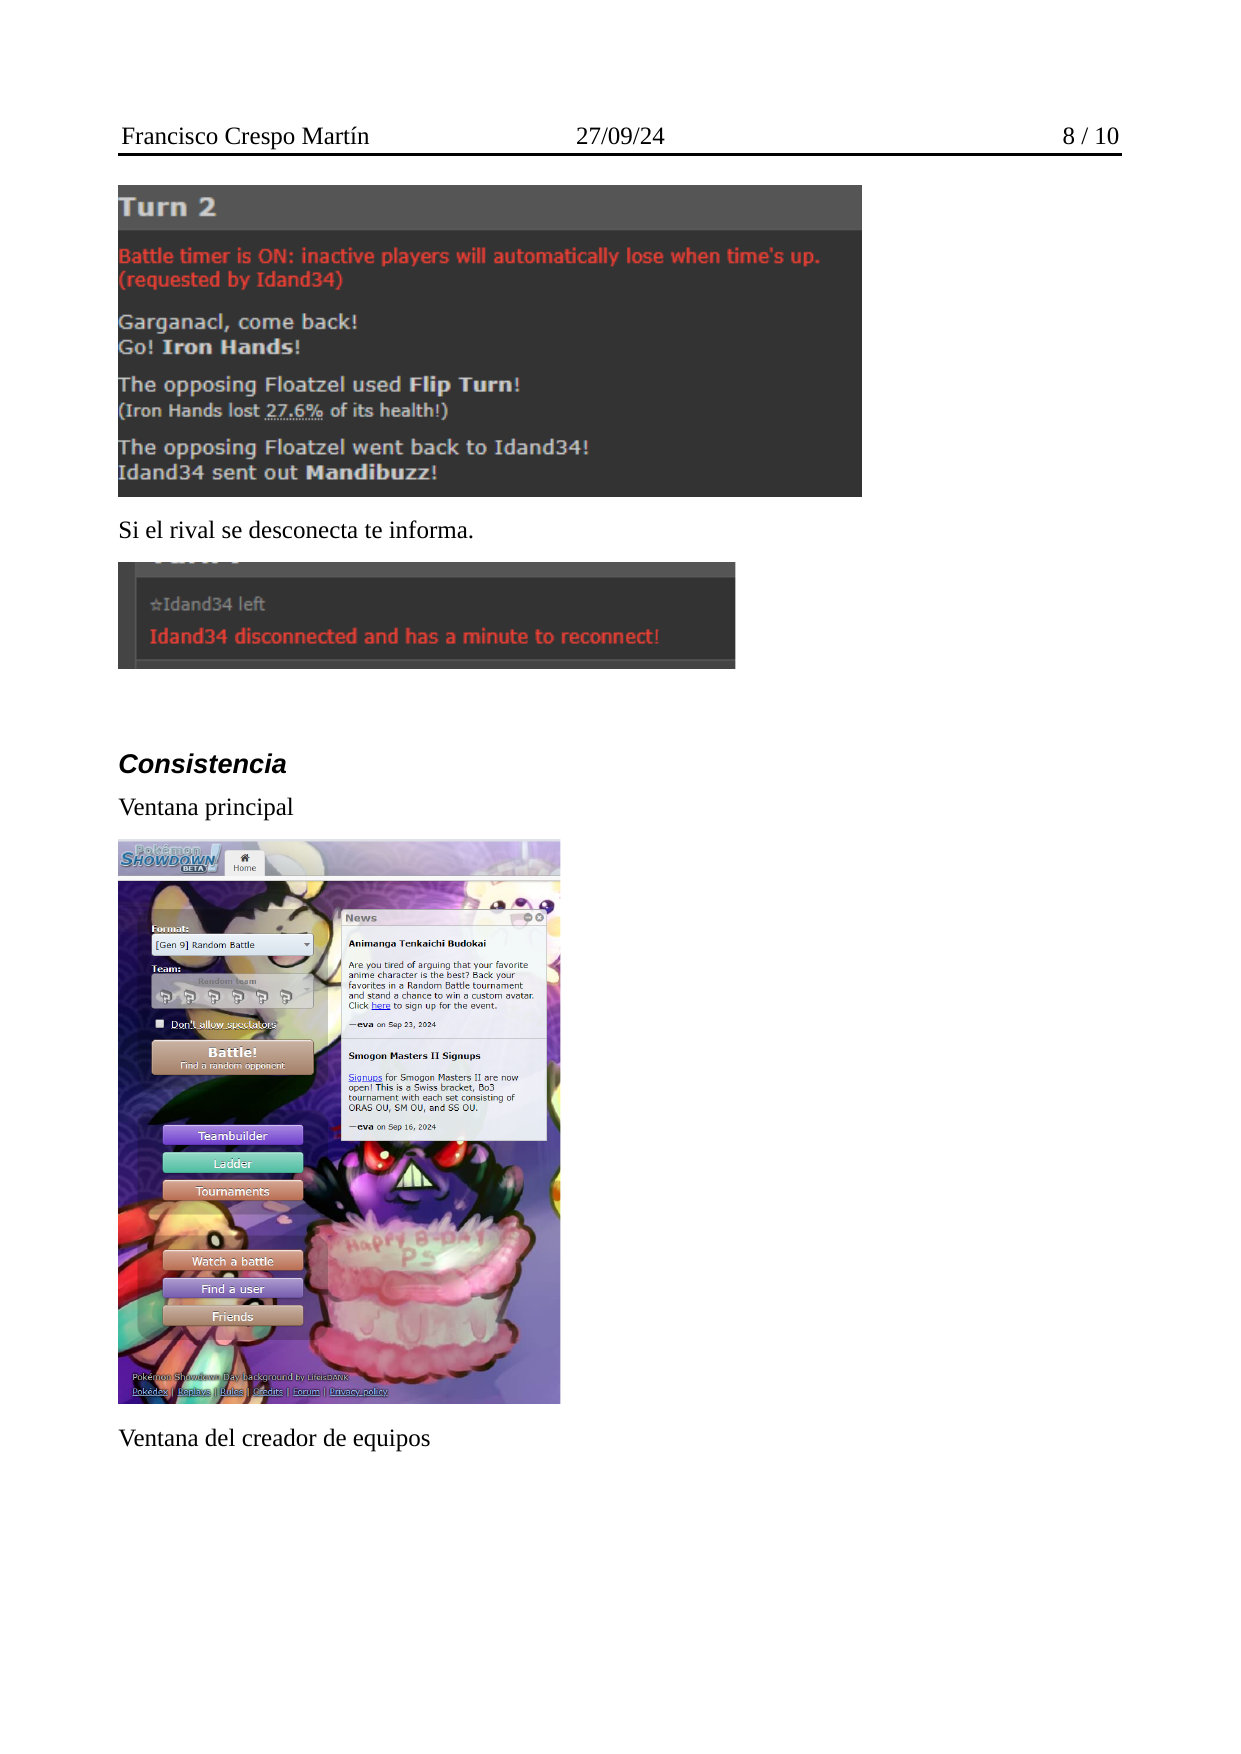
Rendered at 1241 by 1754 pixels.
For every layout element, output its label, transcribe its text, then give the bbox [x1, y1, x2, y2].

subtitle Consistencia [118, 748, 1122, 779]
picture [118, 185, 862, 497]
text Si el rival se desconecta te informa. [118, 515, 1122, 544]
text Ventana principal [118, 792, 1122, 820]
text Ventana del creador de equipos [118, 1423, 1122, 1452]
picture [118, 562, 736, 669]
picture [118, 839, 561, 1404]
